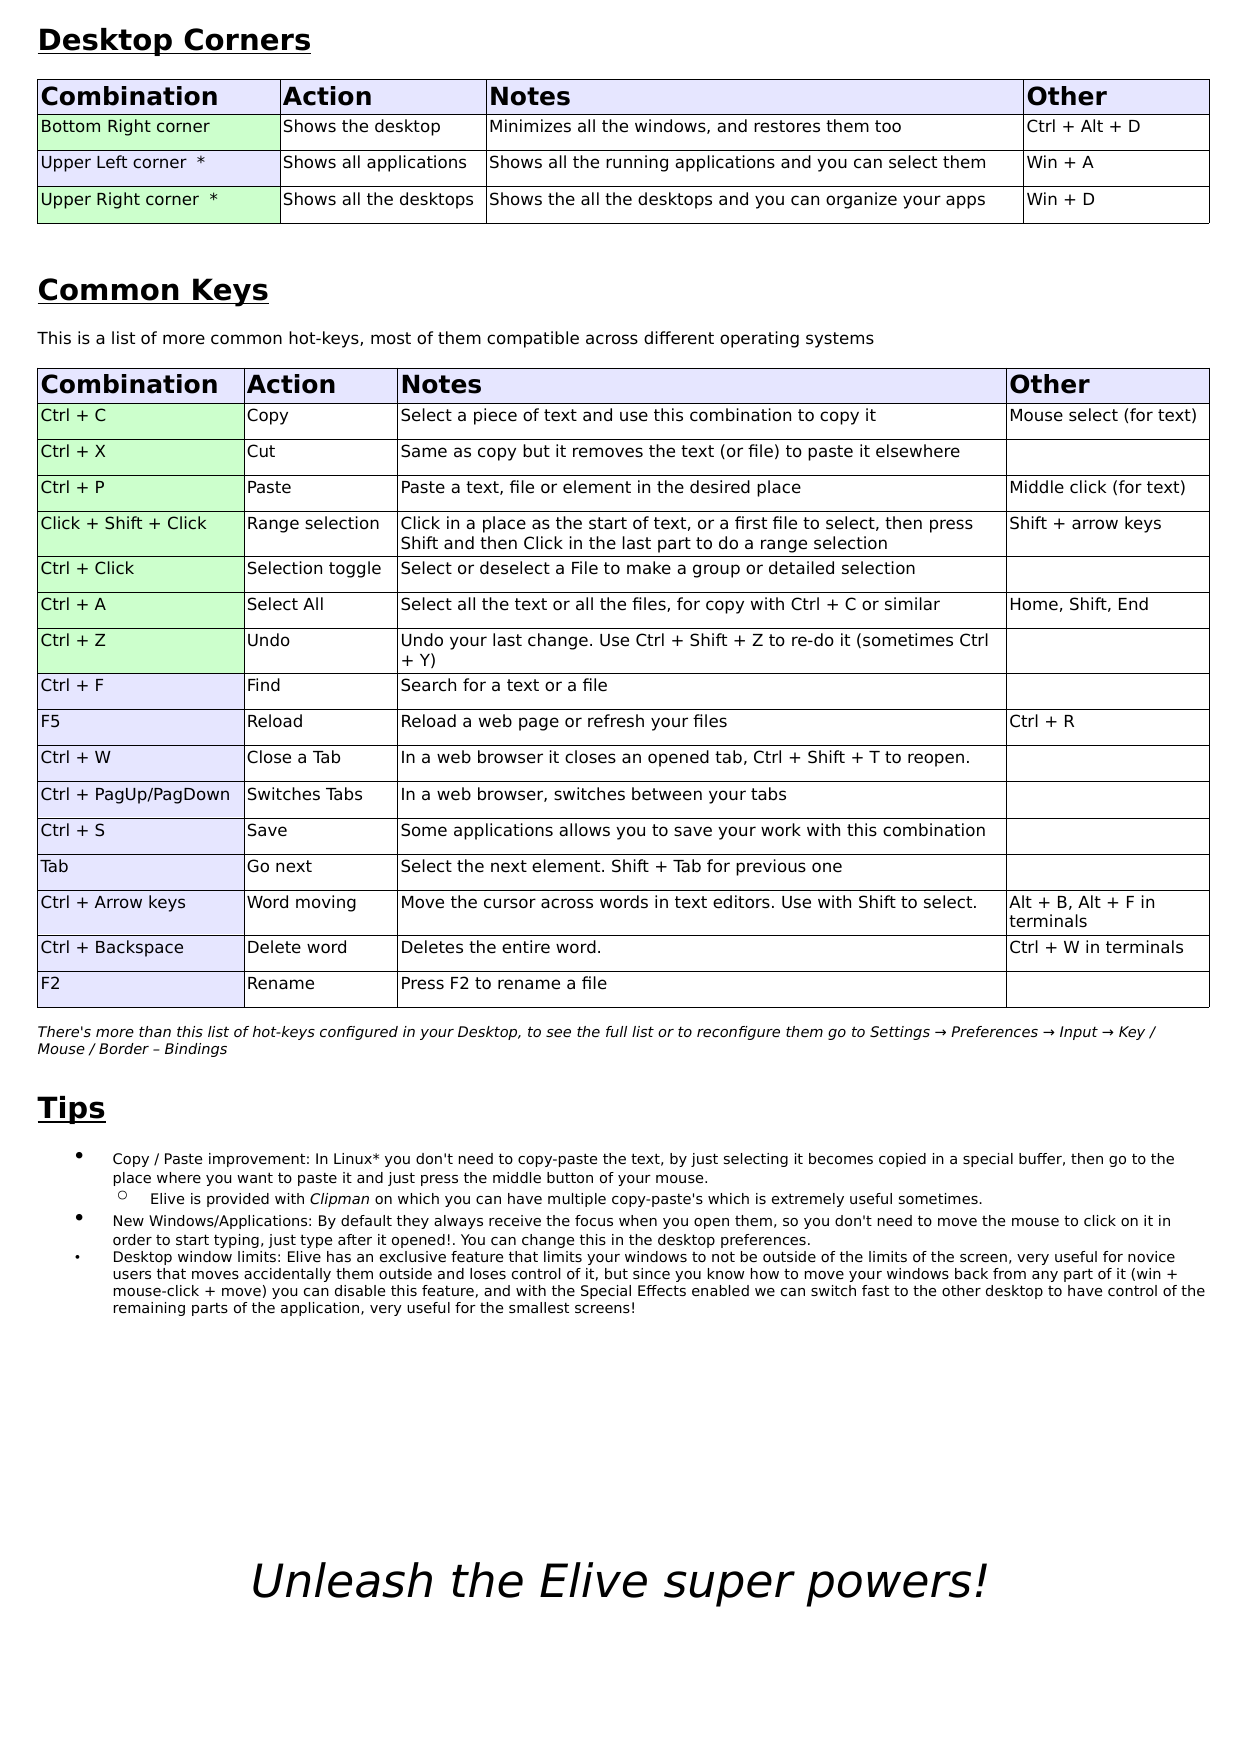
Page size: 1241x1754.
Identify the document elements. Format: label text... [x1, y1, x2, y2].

table_cell Switches Tabs [245, 782, 397, 817]
list Desktop window limits: Elive has an exclusive feature that limits your windows to not be outside of the limits of the screen, very useful for novice users that moves accidentally them outside and loses control of it, but since you know how to move your windows back from any part of it (win + mouse-click + move) you can disable this feature, and with the Special Effects enabled we can switch fast to the other desktop to have control of the remaining parts of the application, very useful for the smallest screens! [75, 1249, 1209, 1317]
table_cell Shows all applications [281, 151, 486, 186]
table_cell Ctrl + W in terminals [1007, 936, 1209, 971]
table_cell Shift + arrow keys [1007, 512, 1209, 556]
table_cell Rename [245, 972, 397, 1007]
table_cell Ctrl + P [38, 476, 244, 511]
table_cell Shows the all the desktops and you can organize your apps [487, 187, 1023, 223]
table_cell F2 [38, 972, 244, 1007]
table_header Action [281, 80, 486, 114]
table_cell Go next [245, 855, 397, 890]
text Tips [37, 1092, 1209, 1126]
table_cell Ctrl + Alt + D [1024, 115, 1209, 150]
table_cell Search for a text or a file [398, 674, 1006, 709]
table_cell Save [245, 819, 397, 854]
table_cell Ctrl + PagUp/PagDown [38, 782, 244, 817]
table_cell Win + D [1024, 187, 1209, 223]
table_cell Bottom Right corner [38, 115, 280, 150]
table_cell [1007, 782, 1209, 817]
table_cell In a web browser, switches between your tabs [398, 782, 1006, 817]
table_cell [1007, 972, 1209, 1007]
table_cell Ctrl + Arrow keys [38, 891, 244, 934]
list Elive is provided with Clipman on which you can have multiple copy-paste's which is extremely useful sometimes. [112, 1187, 1209, 1209]
table_cell Ctrl + C [38, 404, 244, 439]
table_cell Selection toggle [245, 557, 397, 592]
table_cell Ctrl + X [38, 440, 244, 475]
table_cell Upper Right corner * [38, 187, 280, 223]
table_cell Select or deselect a File to make a group or detailed selection [398, 557, 1006, 592]
table_cell Ctrl + R [1007, 710, 1209, 745]
table_cell Ctrl + Backspace [38, 936, 244, 971]
table_cell Undo your last change. Use Ctrl + Shift + Z to re-do it (sometimes Ctrl + Y) [398, 629, 1006, 673]
table_cell Ctrl + F [38, 674, 244, 709]
table_cell [1007, 819, 1209, 854]
table_cell Shows all the desktops [281, 187, 486, 223]
table_cell [1007, 557, 1209, 592]
table_cell Close a Tab [245, 746, 397, 781]
table_cell Press F2 to rename a file [398, 972, 1006, 1007]
table_cell Shows all the running applications and you can select them [487, 151, 1023, 186]
table_cell [1007, 674, 1209, 709]
table_cell Paste a text, file or element in the desired place [398, 476, 1006, 511]
table_cell Paste [245, 476, 397, 511]
text Desktop Corners [37, 24, 1209, 58]
table_cell Shows the desktop [281, 115, 486, 150]
table_cell Ctrl + Z [38, 629, 244, 673]
table_header Other [1024, 80, 1209, 114]
table_cell Word moving [245, 891, 397, 934]
table_cell Same as copy but it removes the text (or file) to paste it elsewhere [398, 440, 1006, 475]
text Common Keys [37, 274, 1209, 308]
table_cell [1007, 746, 1209, 781]
table_cell Select All [245, 593, 397, 628]
table_cell Delete word [245, 936, 397, 971]
table_cell Alt + B, Alt + F in terminals [1007, 891, 1209, 934]
table_cell Upper Left corner * [38, 151, 280, 186]
text This is a list of more common hot-keys, most of them compatible across different operating systems [37, 329, 1209, 348]
table_cell Click + Shift + Click [38, 512, 244, 556]
table_cell Reload [245, 710, 397, 745]
table_cell Ctrl + Click [38, 557, 244, 592]
text Unleash the Elive super powers! [37, 1555, 1209, 1608]
table_cell Ctrl + A [38, 593, 244, 628]
table_cell Tab [38, 855, 244, 890]
table_cell Undo [245, 629, 397, 673]
table_cell Win + A [1024, 151, 1209, 186]
table_cell In a web browser it closes an opened tab, Ctrl + Shift + T to reopen. [398, 746, 1006, 781]
table_cell Copy [245, 404, 397, 439]
table_cell Ctrl + W [38, 746, 244, 781]
table_cell Move the cursor across words in text editors. Use with Shift to select. [398, 891, 1006, 934]
list Copy / Paste improvement: In Linux* you don't need to copy-paste the text, by just selecting it becomes copied in a special buffer, then go to the place where you want to paste it and just press the middle button of your mouse. [75, 1147, 1209, 1187]
table_cell Minimizes all the windows, and restores them too [487, 115, 1023, 150]
table_cell Mouse select (for text) [1007, 404, 1209, 439]
table_cell Select the next element. Shift + Tab for previous one [398, 855, 1006, 890]
table_cell Reload a web page or refresh your files [398, 710, 1006, 745]
list New Windows/Applications: By default they always receive the focus when you open them, so you don't need to move the mouse to click on it in order to start typing, just type after it opened!. You can change this in the desktop preferences. [75, 1209, 1209, 1249]
table_cell Ctrl + S [38, 819, 244, 854]
table_cell [1007, 629, 1209, 673]
table_header Combination [38, 369, 244, 403]
table_cell F5 [38, 710, 244, 745]
table_header Combination [38, 80, 280, 114]
table_header Action [245, 369, 397, 403]
table_cell Select all the text or all the files, for copy with Ctrl + C or similar [398, 593, 1006, 628]
table_cell Some applications allows you to save your work with this combination [398, 819, 1006, 854]
table_cell Select a piece of text and use this combination to copy it [398, 404, 1006, 439]
table_cell Middle click (for text) [1007, 476, 1209, 511]
table_cell Cut [245, 440, 397, 475]
table_cell [1007, 855, 1209, 890]
table_header Other [1007, 369, 1209, 403]
table_cell [1007, 440, 1209, 475]
table_cell Find [245, 674, 397, 709]
table_cell Home, Shift, End [1007, 593, 1209, 628]
table_header Notes [487, 80, 1023, 114]
table_cell Range selection [245, 512, 397, 556]
table_cell Click in a place as the start of text, or a first file to select, then press Shift and then Click in the last part to do a range selection [398, 512, 1006, 556]
text There's more than this list of hot-keys configured in your Desktop, to see the full list or to reconfigure them go to Settings → Preferences → Input → Key / Mouse / Border – Bindings [37, 1024, 1209, 1058]
table_cell Deletes the entire word. [398, 936, 1006, 971]
table_header Notes [398, 369, 1006, 403]
